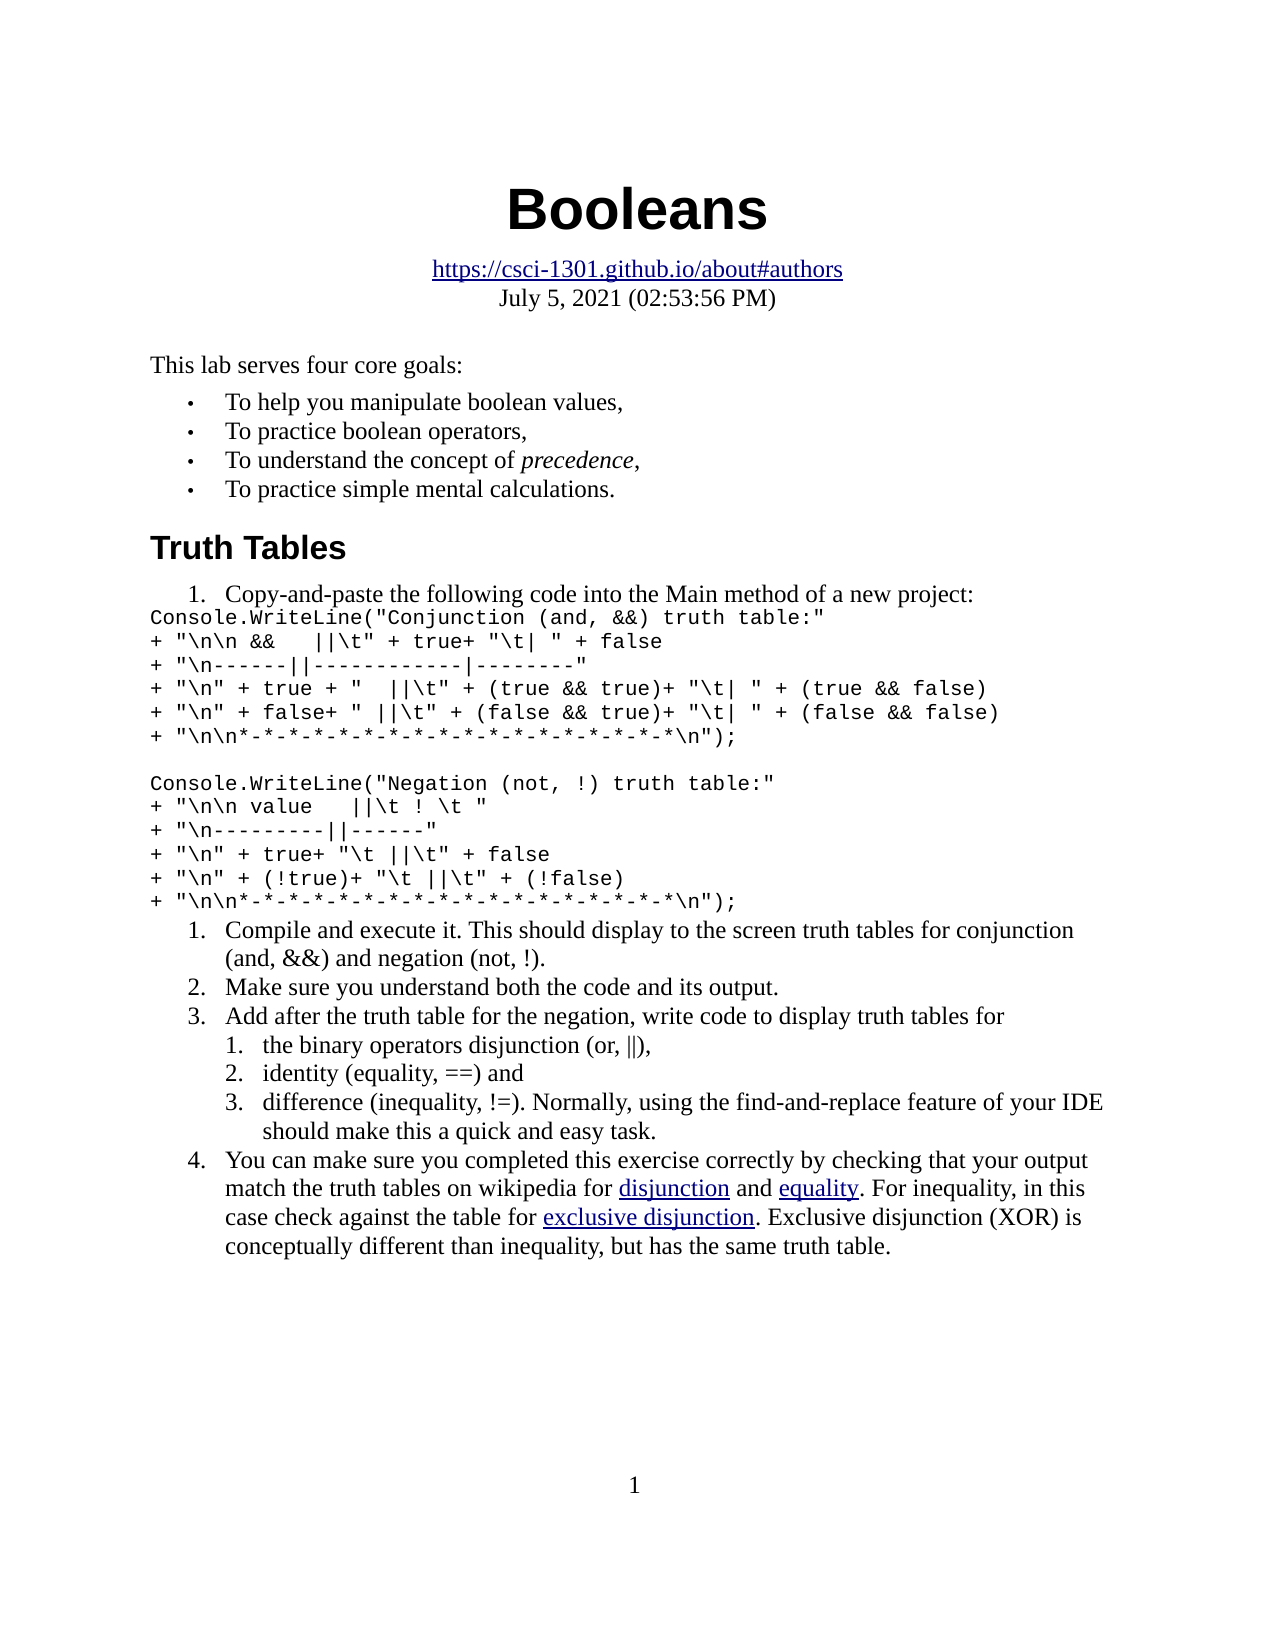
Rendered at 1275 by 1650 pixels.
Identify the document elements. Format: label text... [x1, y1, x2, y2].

list Copy-and-paste the following code into the Main method of a new project: [187, 579, 1125, 607]
text https://csci-1301.github.io/about#authors [150, 254, 1125, 283]
subtitle Truth Tables [150, 527, 1125, 566]
list difference (inequality, !=). Normally, using the find-and-replace feature of your IDE should make this a quick and easy task. [225, 1087, 1125, 1145]
list Compile and execute it. This should display to the screen truth tables for conjunction (and, &&) and negation (not, !). [187, 915, 1125, 972]
text + "\n\n && ||\t" + true+ "\t| " + false [150, 631, 1125, 655]
text July 5, 2021 (02:53:56 PM) [150, 283, 1125, 312]
list the binary operators disjunction (or, ||), [225, 1030, 1125, 1058]
text + "\n------||------------|--------" [150, 655, 1125, 678]
text Console.WriteLine("Negation (not, !) truth table:" [150, 773, 1125, 797]
text + "\n" + true + " ||\t" + (true && true)+ "\t| " + (true && false) [150, 678, 1125, 702]
list To understand the concept of precedence, [187, 445, 1125, 474]
text + "\n" + (!true)+ "\t ||\t" + (!false) [150, 867, 1125, 891]
list To practice simple mental calculations. [187, 474, 1125, 502]
text + "\n" + false+ " ||\t" + (false && true)+ "\t| " + (false && false) [150, 702, 1125, 726]
text + "\n---------||------" [150, 820, 1125, 844]
text + "\n\n*-*-*-*-*-*-*-*-*-*-*-*-*-*-*-*-*-*\n"); [150, 891, 1125, 915]
list To help you manipulate boolean values, [187, 387, 1125, 416]
list To practice boolean operators, [187, 416, 1125, 445]
list identity (equality, ==) and [225, 1058, 1125, 1087]
list Make sure you understand both the code and its output. [187, 972, 1125, 1001]
list Add after the truth table for the negation, write code to display truth tables for [187, 1001, 1125, 1030]
list You can make sure you completed this exercise correctly by checking that your output match the truth tables on wikipedia for disjunction and equality. For inequality, in this case check against the table for exclusive disjunction. Exclusive disjunction (XOR) is conceptually different than inequality, but has the same truth table. [187, 1145, 1125, 1260]
title Booleans [150, 175, 1125, 242]
text This lab serves four core goals: [150, 350, 1125, 378]
text Console.WriteLine("Conjunction (and, &&) truth table:" [150, 607, 1125, 631]
text + "\n\n*-*-*-*-*-*-*-*-*-*-*-*-*-*-*-*-*-*\n"); [150, 726, 1125, 749]
text + "\n" + true+ "\t ||\t" + false [150, 844, 1125, 867]
text + "\n\n value ||\t ! \t " [150, 797, 1125, 820]
